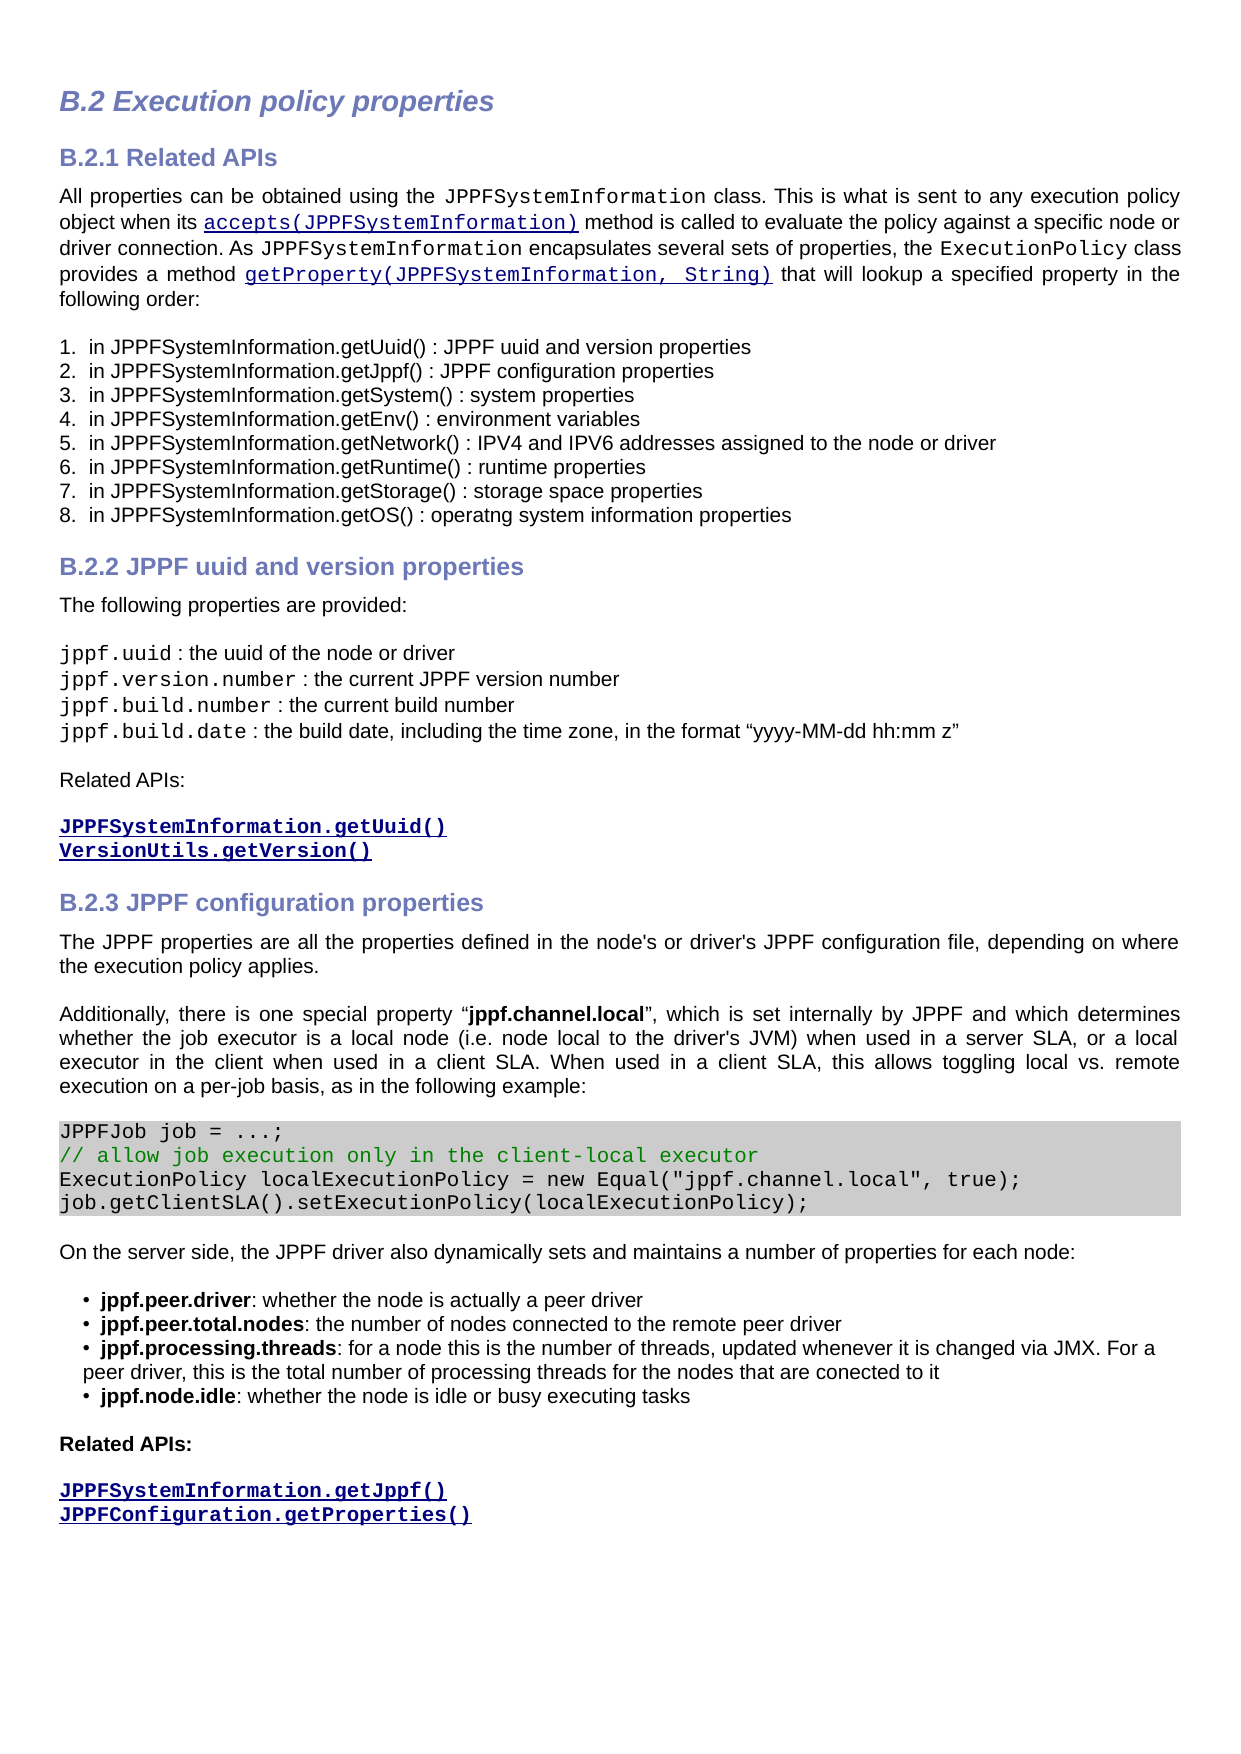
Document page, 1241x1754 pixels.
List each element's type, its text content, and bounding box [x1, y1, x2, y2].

list jppf.processing.threads: for a node this is the number of threads, updated whenever it is changed via JMX. For a peer driver, this is the total number of processing threads for the nodes that are conected to it [83, 1336, 1181, 1384]
text Additionally, there is one special property “jppf.channel.local”, which is set internally by JPPF and which determines whether the job executor is a local node (i.e. node local to the driver's JVM) when used in a server SLA, or a local executor in the client when used in a client SLA. When used in a client SLA, this allows toggling local vs. remote execution on a per-job basis, as in the following example: [59, 1002, 1181, 1097]
list jppf.node.idle: whether the node is idle or busy executing tasks [83, 1384, 1181, 1408]
text jppf.build.date : the build date, including the time zone, in the format “yyyy-MM-dd hh:mm z” [59, 718, 1181, 744]
list in JPPFSystemInformation.getSystem() : system properties [59, 383, 1181, 407]
subtitle JPPF configuration properties [59, 888, 1181, 917]
list jppf.peer.driver: whether the node is actually a peer driver [83, 1288, 1181, 1312]
text On the server side, the JPPF driver also dynamically sets and maintains a number of properties for each node: [59, 1240, 1181, 1264]
text Related APIs: [59, 768, 1181, 792]
text JPPFSystemInformation.getJppf() [59, 1480, 1181, 1503]
list in JPPFSystemInformation.getNetwork() : IPV4 and IPV6 addresses assigned to the node or driver [59, 431, 1181, 455]
text jppf.version.number : the current JPPF version number [59, 667, 1181, 693]
list in JPPFSystemInformation.getOS() : operatng system information properties [59, 503, 1181, 527]
text JPPFJob job = ...; [59, 1121, 1181, 1145]
list jppf.peer.total.nodes: the number of nodes connected to the remote peer driver [83, 1312, 1181, 1336]
list in JPPFSystemInformation.getRuntime() : runtime properties [59, 455, 1181, 479]
text // allow job execution only in the client-local executor [59, 1145, 1181, 1169]
list in JPPFSystemInformation.getEnv() : environment variables [59, 407, 1181, 431]
text All properties can be obtained using the JPPFSystemInformation class. This is what is sent to any execution policy object when its accepts(JPPFSystemInformation) method is called to evaluate the policy against a specific node or driver connection. As JPPFSystemInformation encapsulates several sets of properties, the ExecutionPolicy class provides a method getProperty(JPPFSystemInformation, String) that will lookup a specified property in the following order: [59, 184, 1181, 311]
list in JPPFSystemInformation.getStorage() : storage space properties [59, 479, 1181, 503]
text VersionUtils.getVersion() [59, 840, 1181, 863]
text jppf.uuid : the uuid of the node or driver [59, 641, 1181, 667]
list in JPPFSystemInformation.getUuid() : JPPF uuid and version properties [59, 335, 1181, 359]
subtitle Execution policy properties [59, 84, 1181, 118]
text JPPFSystemInformation.getUuid() [59, 816, 1181, 840]
text job.getClientSLA().setExecutionPolicy(localExecutionPolicy); [59, 1192, 1181, 1216]
text Related APIs: [59, 1432, 1181, 1456]
text jppf.build.number : the current build number [59, 693, 1181, 718]
list in JPPFSystemInformation.getJppf() : JPPF configuration properties [59, 359, 1181, 383]
text The following properties are provided: [59, 593, 1181, 617]
subtitle JPPF uuid and version properties [59, 552, 1181, 581]
text ExecutionPolicy localExecutionPolicy = new Equal("jppf.channel.local", true); [59, 1169, 1181, 1192]
text JPPFConfiguration.getProperties() [59, 1503, 1181, 1527]
text The JPPF properties are all the properties defined in the node's or driver's JPPF configuration file, depending on where the execution policy applies. [59, 930, 1181, 978]
subtitle Related APIs [59, 143, 1181, 171]
